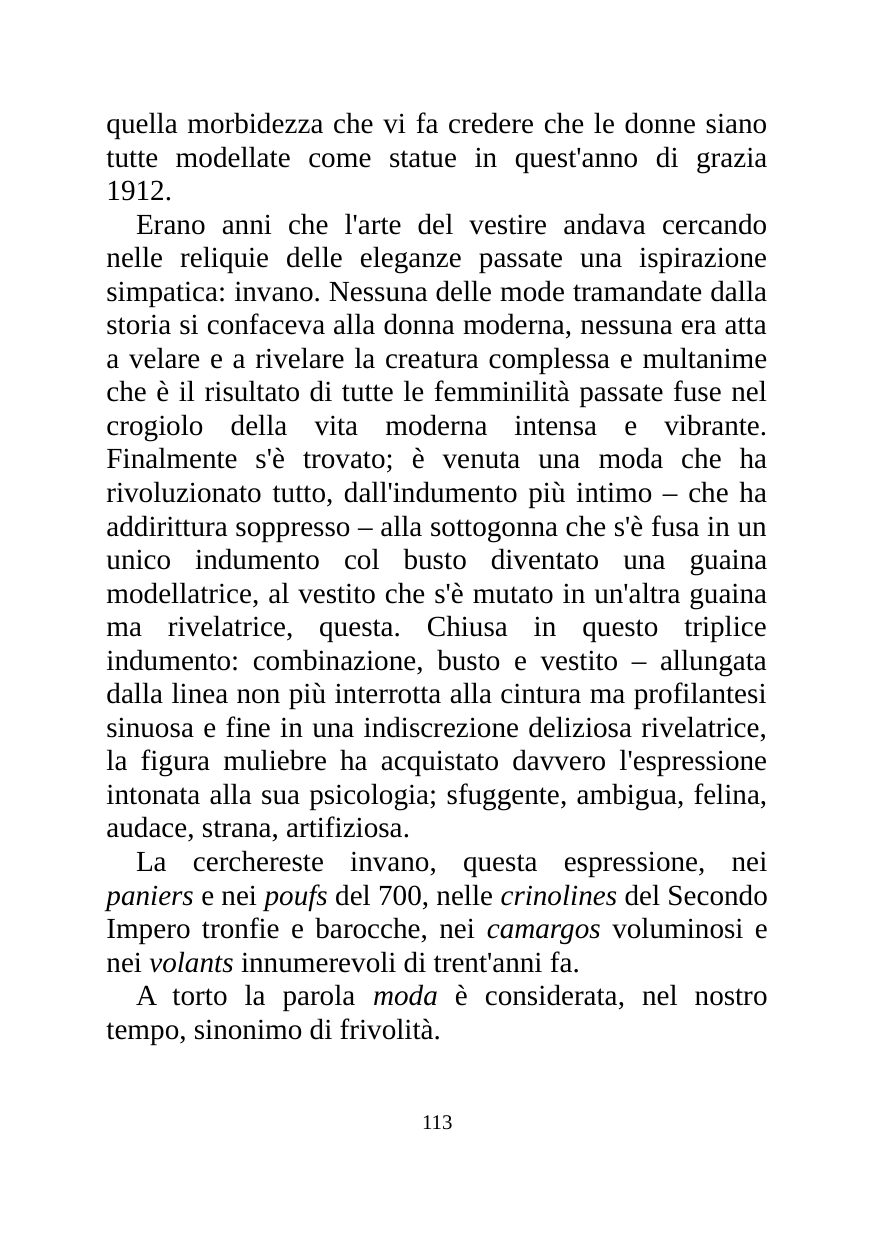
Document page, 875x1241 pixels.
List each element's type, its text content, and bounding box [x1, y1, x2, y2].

text quella morbidezza che vi fa credere che le donne siano tutte modellate come statue in quest'anno di grazia 1912. [106, 106, 768, 207]
text A torto la parola moda è considerata, nel nostro tempo, sinonimo di frivolità. [106, 978, 768, 1045]
text Erano anni che l'arte del vestire andava cercando nelle reliquie delle eleganze passate una ispirazione simpatica: invano. Nessuna delle mode tramandate dalla storia si confaceva alla donna moderna, nessuna era atta a velare e a rivelare la creatura complessa e multanime che è il risultato di tutte le femminilità passate fuse nel crogiolo della vita moderna intensa e vibrante. Finalmente s'è trovato; è venuta una moda che ha rivoluzionato tutto, dall'indumento più intimo – che ha addirittura soppresso – alla sottogonna che s'è fusa in un unico indumento col busto diventato una guaina modellatrice, al vestito che s'è mutato in un'altra guaina ma rivelatrice, questa. Chiusa in questo triplice indumento: combinazione, busto e vestito – allungata dalla linea non più interrotta alla cintura ma profilantesi sinuosa e fine in una indiscrezione deliziosa rivelatrice, la figura muliebre ha acquistato davvero l'espressione intonata alla sua psicologia; sfuggente, ambigua, felina, audace, strana, artifiziosa. [106, 207, 768, 844]
text La cerchereste invano, questa espressione, nei paniers e nei poufs del 700, nelle crinolines del Secondo Impero tronfie e barocche, nei camargos voluminosi e nei volants innumerevoli di trent'anni fa. [106, 844, 768, 978]
